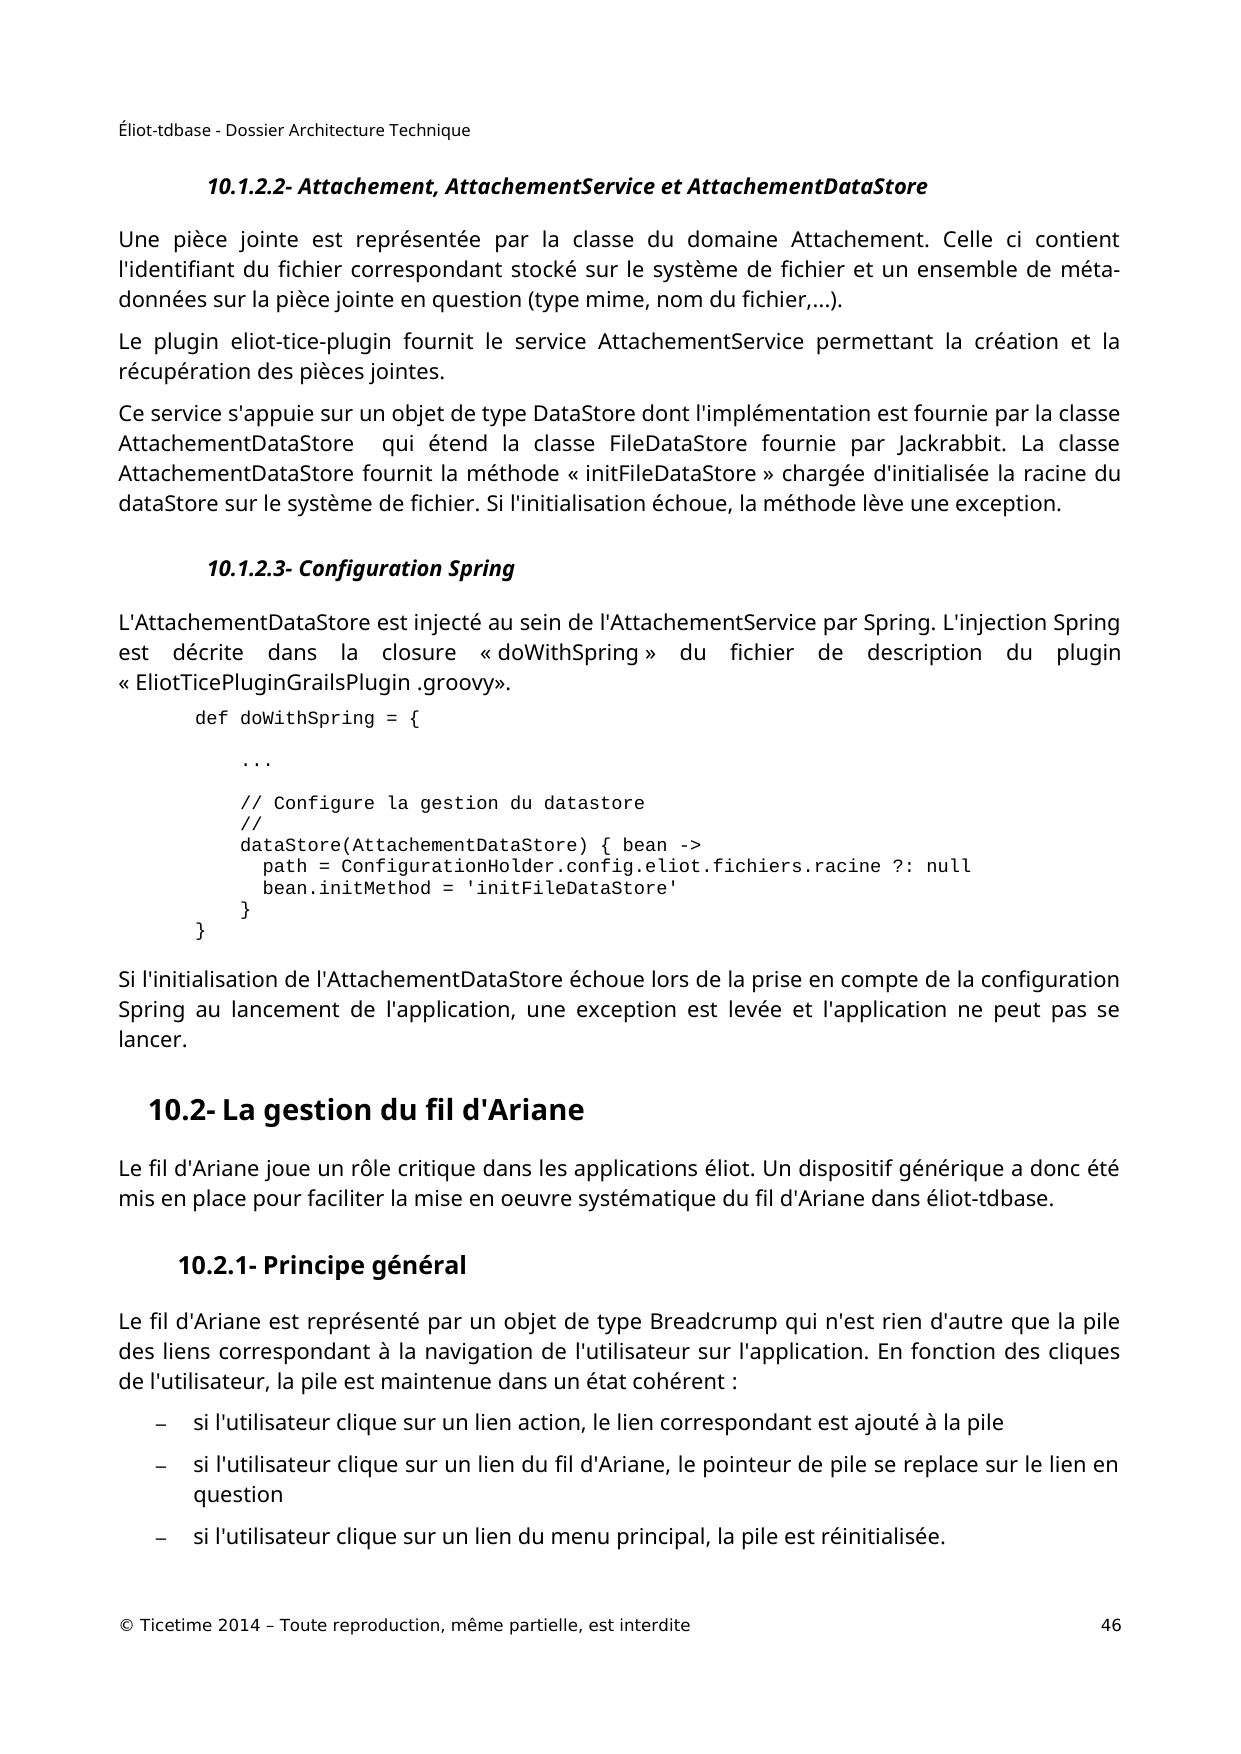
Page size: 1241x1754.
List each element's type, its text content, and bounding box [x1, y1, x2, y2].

list si l'utilisateur clique sur un lien du menu principal, la pile est réinitialisée. [156, 1521, 1122, 1551]
text Une pièce jointe est représentée par la classe du domaine Attachement. Celle ci contient l'identifiant du fichier correspondant stocké sur le système de fichier et un ensemble de méta-données sur la pièce jointe en question (type mime, nom du fichier,...). [118, 224, 1122, 314]
text } [195, 921, 1122, 942]
text Ce service s'appuie sur un objet de type DataStore dont l'implémentation est fournie par la classe AttachementDataStore qui étend la classe FileDataStore fournie par Jackrabbit. La classe AttachementDataStore fournit la méthode « initFileDataStore » chargée d'initialisée la racine du dataStore sur le système de fichier. Si l'initialisation échoue, la méthode lève une exception. [118, 398, 1122, 518]
text bean.initMethod = 'initFileDataStore' [195, 879, 1122, 900]
text def doWithSpring = { [195, 709, 1122, 730]
text Le fil d'Ariane est représenté par un objet de type Breadcrump qui n'est rien d'autre que la pile des liens correspondant à la navigation de l'utilisateur sur l'application. En fonction des cliques de l'utilisateur, la pile est maintenue dans un état cohérent : [118, 1306, 1122, 1396]
text dataStore(AttachementDataStore) { bean -> [195, 836, 1122, 857]
text // Configure la gestion du datastore [195, 794, 1122, 815]
subtitle Principe général [118, 1248, 1122, 1282]
text Si l'initialisation de l'AttachementDataStore échoue lors de la prise en compte de la configuration Spring au lancement de l'application, une exception est levée et l'application ne peut pas se lancer. [118, 964, 1122, 1054]
text ... [195, 751, 1122, 772]
text // [195, 815, 1122, 836]
subtitle Configuration Spring [118, 553, 1122, 583]
subtitle Attachement, AttachementService et AttachementDataStore [118, 171, 1122, 201]
list si l'utilisateur clique sur un lien action, le lien correspondant est ajouté à la pile [156, 1407, 1122, 1437]
text Le plugin eliot-tice-plugin fournit le service AttachementService permettant la création et la récupération des pièces jointes. [118, 326, 1122, 386]
text path = ConfigurationHolder.config.eliot.fichiers.racine ?: null [195, 857, 1122, 879]
text Le fil d'Ariane joue un rôle critique dans les applications éliot. Un dispositif générique a donc été mis en place pour faciliter la mise en oeuvre systématique du fil d'Ariane dans éliot-tdbase. [118, 1152, 1122, 1212]
subtitle La gestion du fil d'Ariane [118, 1089, 1122, 1129]
list si l'utilisateur clique sur un lien du fil d'Ariane, le pointeur de pile se replace sur le lien en question [156, 1449, 1122, 1509]
text L'AttachementDataStore est injecté au sein de l'AttachementService par Spring. L'injection Spring est décrite dans la closure « doWithSpring » du fichier de description du plugin « EliotTicePluginGrailsPlugin .groovy». [118, 607, 1122, 697]
text } [195, 900, 1122, 921]
